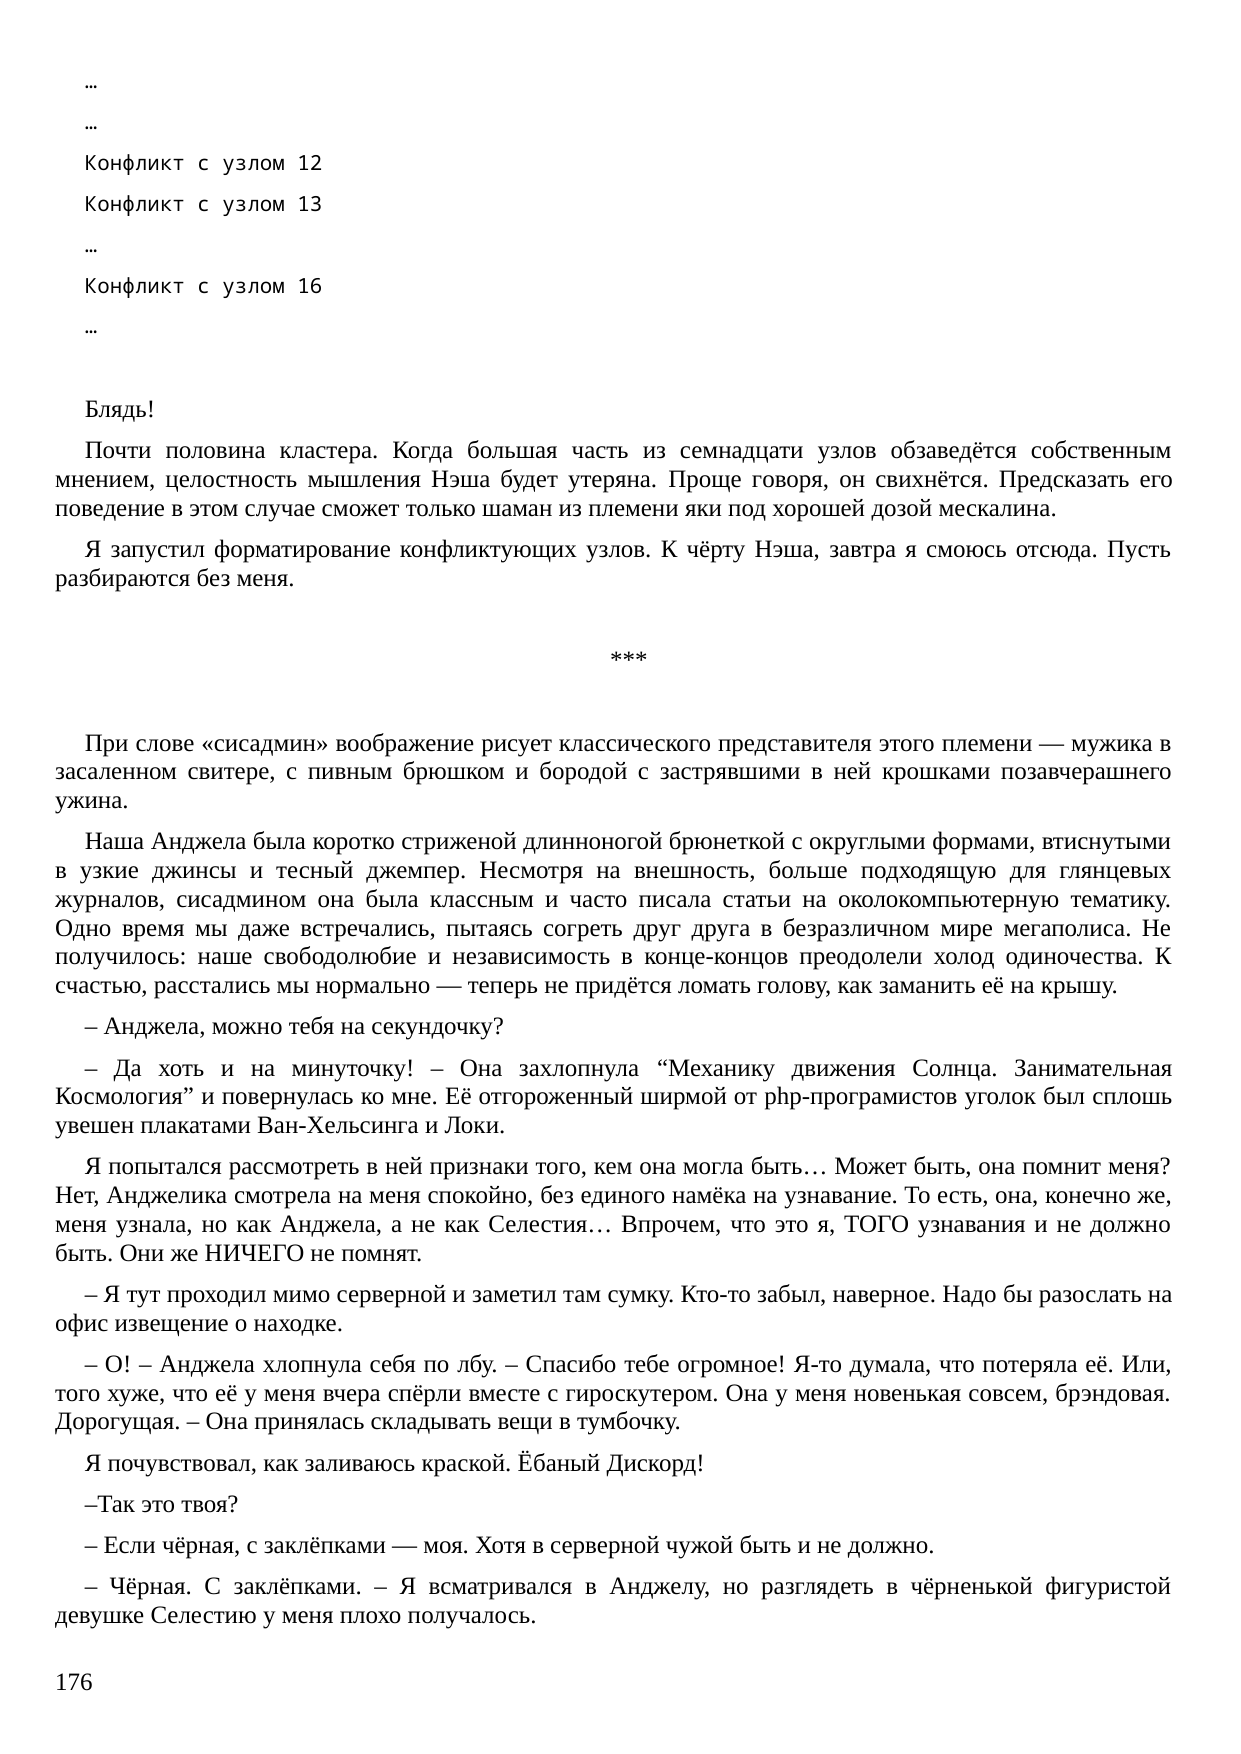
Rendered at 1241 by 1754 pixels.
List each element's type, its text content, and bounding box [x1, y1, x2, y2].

text … [55, 312, 1173, 340]
text – О! – Анджела хлопнула себя по лбу. – Спасибо тебе огромное! Я-то думала, что потеряла её. Или, того хуже, что её у меня вчера спёрли вместе с гироскутером. Она у меня новенькая совсем, брэндовая. Дорогущая. – Она принялась складывать вещи в тумбочку. [55, 1349, 1173, 1435]
text *** [55, 645, 1173, 674]
text … [55, 230, 1173, 258]
text Я попытался рассмотреть в ней признаки того, кем она могла быть… Может быть, она помнит меня? Нет, Анджелика смотрела на меня спокойно, без единого намёка на узнавание. То есть, она, конечно же, меня узнала, но как Анджела, а не как Селестия… Впрочем, что это я, ТОГО узнавания и не должно быть. Они же НИЧЕГО не помнят. [55, 1151, 1173, 1266]
text … [55, 66, 1173, 94]
text … [55, 107, 1173, 135]
text – Чёрная. С заклёпками. – Я всматривался в Анджелу, но разглядеть в чёрненькой фигуристой девушке Селестию у меня плохо получалось. [55, 1571, 1173, 1629]
text – Да хоть и на минуточку! – Она захлопнула “Механику движения Солнца. Занимательная Космология” и повернулась ко мне. Её отгороженный ширмой от php-програмистов уголок был сплошь увешен плакатами Ван-Хельсинга и Локи. [55, 1053, 1173, 1139]
text Наша Анджела была коротко стриженой длинноногой брюнеткой с округлыми формами, втиснутыми в узкие джинсы и тесный джемпер. Несмотря на внешность, больше подходящую для глянцевых журналов, сисадмином она была классным и часто писала статьи на околокомпьютерную тематику. Одно время мы даже встречались, пытаясь согреть друг друга в безразличном мире мегаполиса. Не получилось: наше свободолюбие и независимость в конце-концов преодолели холод одиночества. К счастью, расстались мы нормально — теперь не придётся ломать голову, как заманить её на крышу. [55, 826, 1173, 999]
text Конфликт с узлом 12 [55, 148, 1173, 176]
text При слове «сисадмин» воображение рисует классического представителя этого племени — мужика в засаленном свитере, с пивным брюшком и бородой с застрявшими в ней крошками позавчерашнего ужина. [55, 728, 1173, 814]
text – Я тут проходил мимо серверной и заметил там сумку. Кто-то забыл, наверное. Надо бы разослать на офис извещение о находке. [55, 1279, 1173, 1336]
text Блядь! [55, 394, 1173, 423]
text Конфликт с узлом 16 [55, 271, 1173, 299]
text Я почувствовал, как заливаюсь краской. Ёбаный Дискорд! [55, 1448, 1173, 1476]
text –Так это твоя? [55, 1489, 1173, 1518]
text Почти половина кластера. Когда большая часть из семнадцати узлов обзаведётся собственным мнением, целостность мышления Нэша будет утеряна. Проще говоря, он свихнётся. Предсказать его поведение в этом случае сможет только шаман из племени яки под хорошей дозой мескалина. [55, 435, 1173, 521]
text – Анджела, можно тебя на секундочку? [55, 1011, 1173, 1040]
text Конфликт с узлом 13 [55, 189, 1173, 217]
text Я запустил форматирование конфликтующих узлов. К чёрту Нэша, завтра я смоюсь отсюда. Пусть разбираются без меня. [55, 534, 1173, 591]
text – Если чёрная, с заклёпками — моя. Хотя в серверной чужой быть и не должно. [55, 1530, 1173, 1559]
